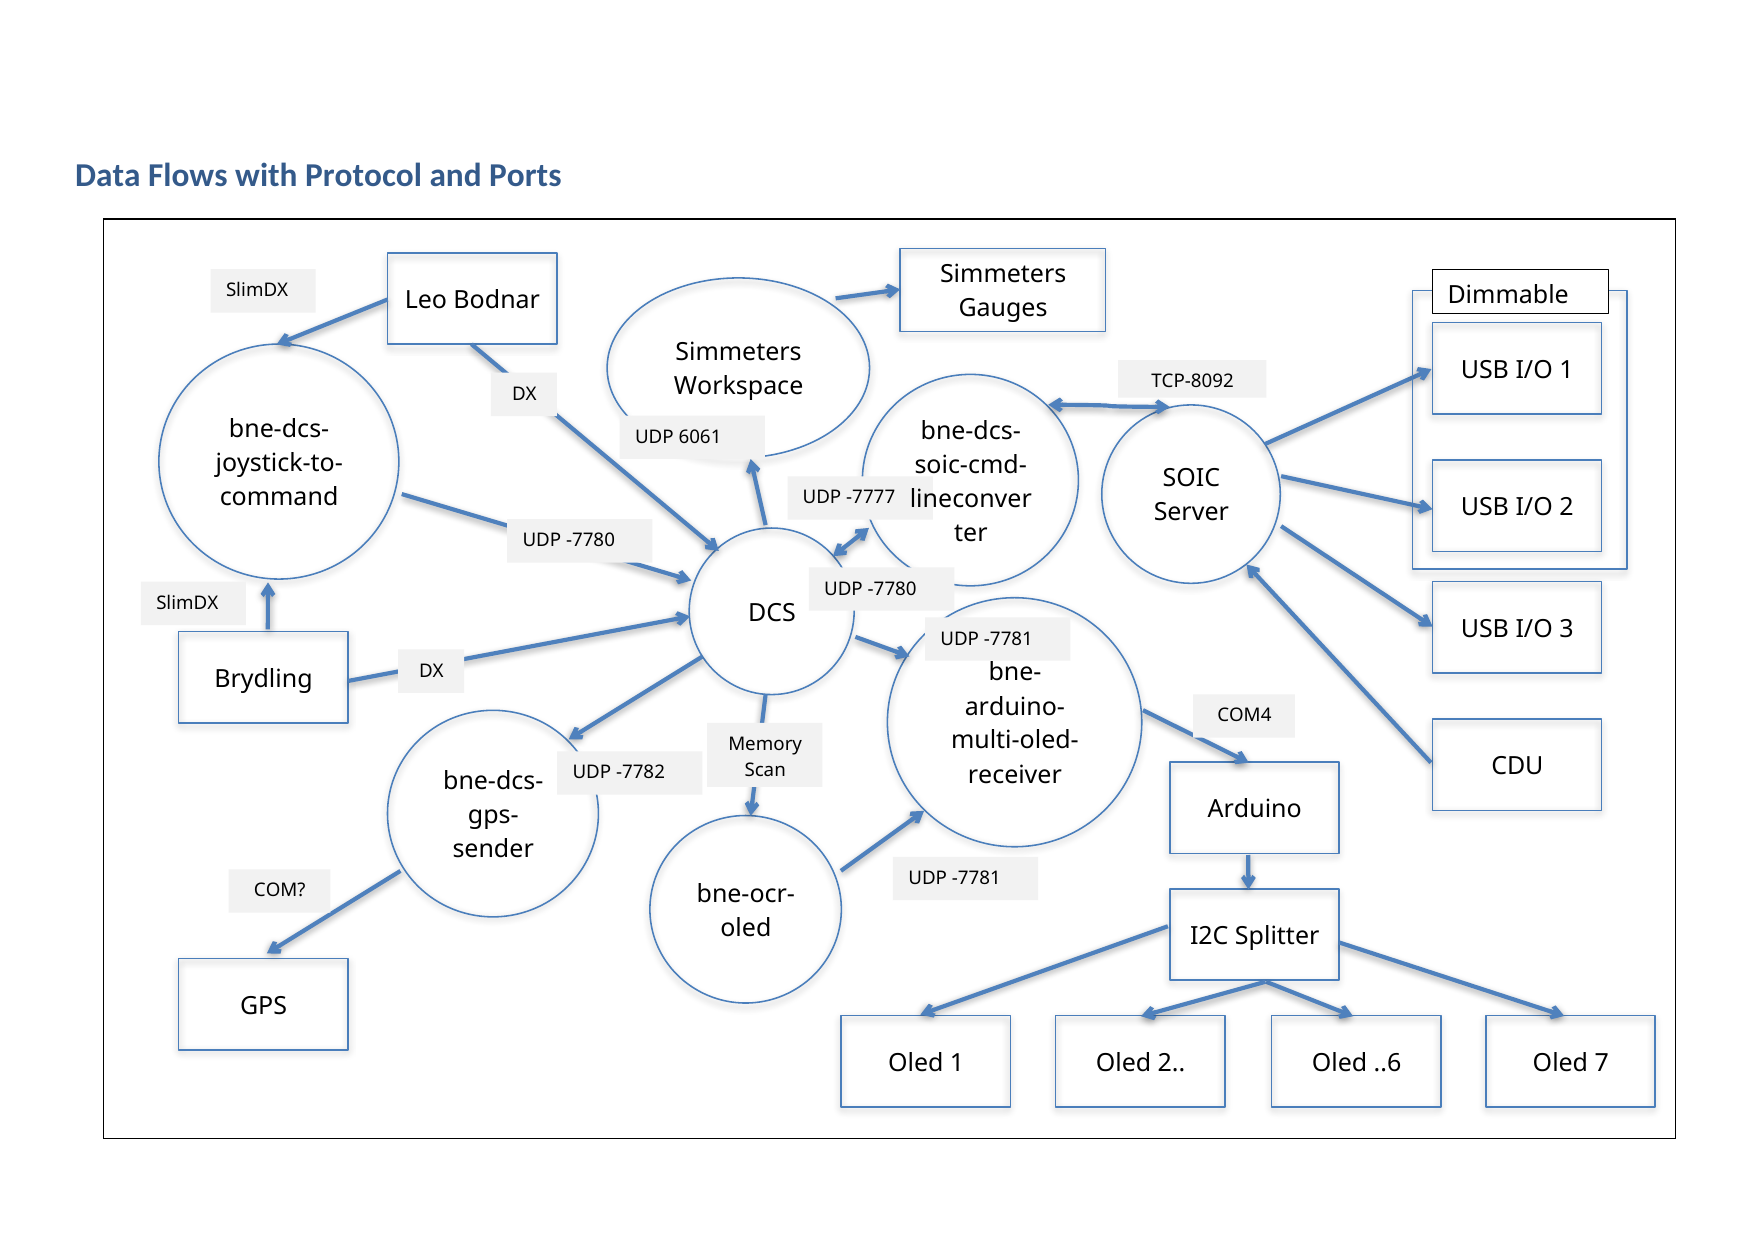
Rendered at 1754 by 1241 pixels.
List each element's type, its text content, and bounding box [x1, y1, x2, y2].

text Leo Bodnar [402, 282, 542, 316]
text Workspace [661, 368, 816, 402]
text bne-dcs-gps-sender [433, 762, 553, 865]
text SlimDX [156, 589, 231, 615]
text Server [1143, 494, 1239, 528]
text Oled 2.. [1071, 1044, 1210, 1078]
text UDP -7780 [522, 527, 638, 552]
text UDP -7781 [908, 864, 1023, 890]
text GPS [193, 987, 333, 1021]
text Simmeters [915, 256, 1091, 290]
text Gauges [915, 290, 1091, 324]
text UDP -7782 [572, 759, 688, 784]
text Oled 1 [856, 1044, 996, 1078]
text bne-arduino-multi-oled-receiver [940, 654, 1090, 790]
text CDU [1447, 748, 1587, 782]
subtitle Data Flows with Protocol and Ports [75, 154, 1679, 194]
text USB I/O 1 [1447, 351, 1587, 386]
text DX [413, 657, 449, 682]
text UDP -7781 [940, 625, 1056, 650]
text Dimmable [1447, 277, 1594, 307]
text Arduino [1185, 791, 1324, 825]
text Brydling [193, 660, 333, 694]
text bne-dcs-joystick-to-command [209, 411, 349, 513]
text USB I/O 3 [1447, 610, 1587, 644]
text DX [506, 380, 542, 406]
text USB I/O 2 [1447, 489, 1587, 523]
text Oled 7 [1501, 1044, 1640, 1078]
text COM4 [1208, 702, 1280, 727]
text COM? [243, 877, 316, 902]
text Simmeters [661, 334, 816, 368]
text UDP 6061 [635, 423, 750, 448]
text SOIC [1143, 460, 1239, 494]
text DCS [728, 594, 815, 628]
text I2C Splitter [1185, 918, 1324, 952]
text UDP -7777 [802, 484, 909, 509]
text SlimDX [226, 277, 301, 302]
text bne-ocr-oled [693, 875, 798, 943]
text bne-dcs-soic-cmd-lineconverter [909, 413, 1032, 547]
text Memory Scan [722, 730, 808, 779]
text Oled ..6 [1287, 1044, 1426, 1078]
text TCP-8092 [1133, 368, 1252, 390]
text UDP -7780 [824, 575, 939, 600]
